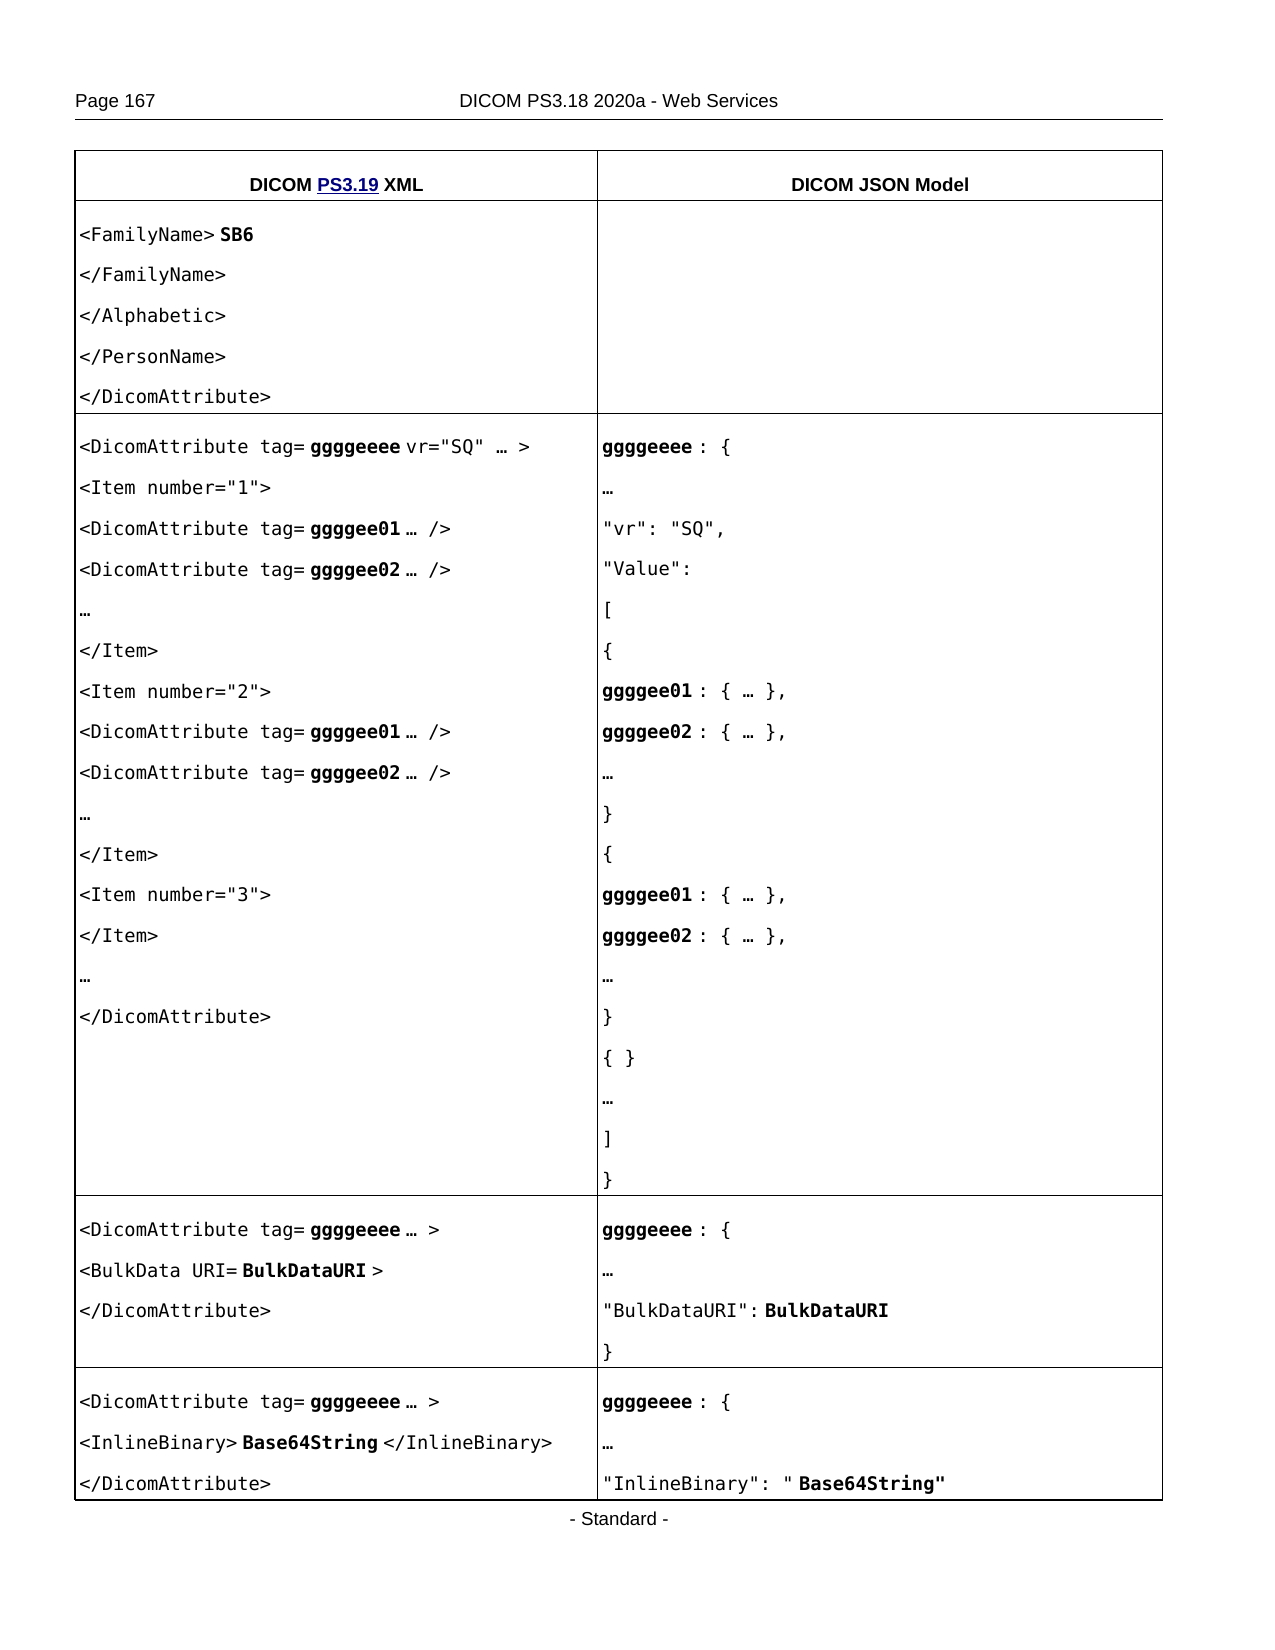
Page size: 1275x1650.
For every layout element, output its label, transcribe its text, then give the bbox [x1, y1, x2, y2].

table_cell ggggeeee : { … "InlineBinary": " Base64String" [598, 1368, 1162, 1499]
table_header DICOM PS3.19 XML [76, 151, 597, 200]
table_cell ggggeeee : { … "BulkDataURI": BulkDataURI } [598, 1196, 1162, 1367]
table_cell <DicomAttribute tag= ggggeeee vr="SQ" … > <Item number="1"> <DicomAttribute tag= ggggee01 … /> <DicomAttribute tag= ggggee02 … /> … </Item> <Item number="2"> <DicomAttribute tag= ggggee01 … /> <DicomAttribute tag= ggggee02 … /> … </Item> <Item number="3"> </Item> … </DicomAttribute> [76, 414, 597, 1195]
table_cell ggggeeee : { … "vr": "SQ", "Value": [ { ggggee01 : { … }, ggggee02 : { … }, … } { ggggee01 : { … }, ggggee02 : { … }, … } { } … ] } [598, 414, 1162, 1195]
table_header DICOM JSON Model [598, 151, 1162, 200]
table_cell [598, 201, 1162, 412]
table_cell <DicomAttribute tag= ggggeeee … > <BulkData URI= BulkDataURI > </DicomAttribute> [76, 1196, 597, 1367]
table_cell <DicomAttribute tag= ggggeeee … > <InlineBinary> Base64String </InlineBinary> </DicomAttribute> [76, 1368, 597, 1499]
table_cell <FamilyName> SB6 </FamilyName> </Alphabetic> </PersonName> </DicomAttribute> [76, 201, 597, 412]
